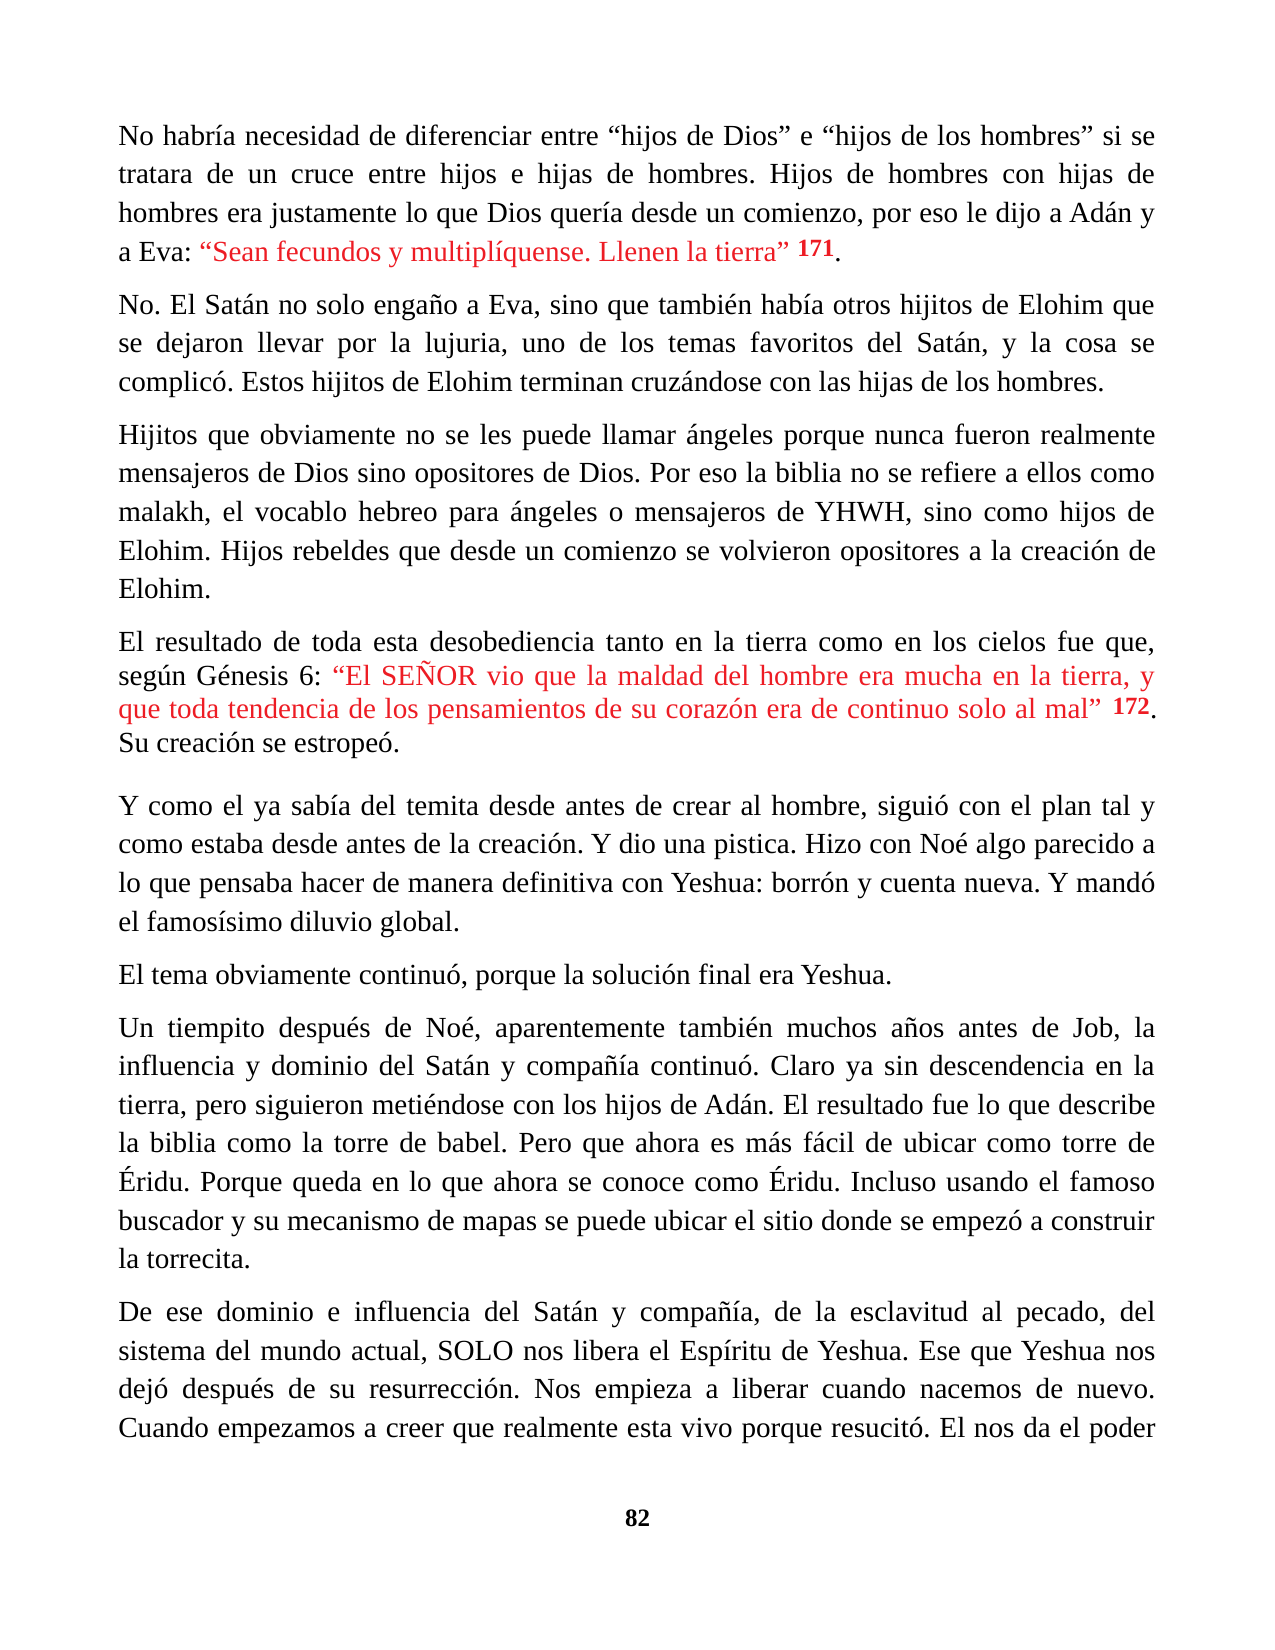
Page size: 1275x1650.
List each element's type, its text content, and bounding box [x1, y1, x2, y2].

text Hijitos que obviamente no se les puede llamar ángeles porque nunca fueron realmente mensajeros de Dios sino opositores de Dios. Por eso la biblia no se refiere a ellos como malakh, el vocablo hebreo para ángeles o mensajeros de YHWH, sino como hijos de Elohim. Hijos rebeldes que desde un comienzo se volvieron opositores a la creación de Elohim. [118, 417, 1157, 605]
text El resultado de toda esta desobediencia tanto en la tierra como en los cielos fue que, según Génesis 6: “El SEÑOR vio que la maldad del hombre era mucha en la tierra, y que toda tendencia de los pensamientos de su corazón era de continuo solo al mal” . Su creación se estropeó. [118, 624, 1157, 758]
text Y como el ya sabía del temita desde antes de crear al hombre, siguió con el plan tal y como estaba desde antes de la creación. Y dio una pistica. Hizo con Noé algo parecido a lo que pensaba hacer de manera definitiva con Yeshua: borrón y cuenta nueva. Y mandó el famosísimo diluvio global. [118, 788, 1157, 937]
text El tema obviamente continuó, porque la solución final era Yeshua. [118, 957, 1157, 990]
text Un tiempito después de Noé, aparentemente también muchos años antes de Job, la influencia y dominio del Satán y compañía continuó. Claro ya sin descendencia en la tierra, pero siguieron metiéndose con los hijos de Adán. El resultado fue lo que describe la biblia como la torre de babel. Pero que ahora es más fácil de ubicar como torre de Éridu. Porque queda en lo que ahora se conoce como Éridu. Incluso usando el famoso buscador y su mecanismo de mapas se puede ubicar el sitio donde se empezó a construir la torrecita. [118, 1010, 1157, 1275]
text No habría necesidad de diferenciar entre “hijos de Dios” e “hijos de los hombres” si se tratara de un cruce entre hijos e hijas de hombres. Hijos de hombres con hijas de hombres era justamente lo que Dios quería desde un comienzo, por eso le dijo a Adán y a Eva: “Sean fecundos y multiplíquense. Llenen la tierra” . [118, 118, 1157, 267]
text De ese dominio e influencia del Satán y compañía, de la esclavitud al pecado, del sistema del mundo actual, SOLO nos libera el Espíritu de Yeshua. Ese que Yeshua nos dejó después de su resurrección. Nos empieza a liberar cuando nacemos de nuevo. Cuando empezamos a creer que realmente esta vivo porque resucitó. El nos da el poder [118, 1294, 1157, 1443]
text No. El Satán no solo engaño a Eva, sino que también había otros hijitos de Elohim que se dejaron llevar por la lujuria, uno de los temas favoritos del Satán, y la cosa se complicó. Estos hijitos de Elohim terminan cruzándose con las hijas de los hombres. [118, 287, 1157, 397]
